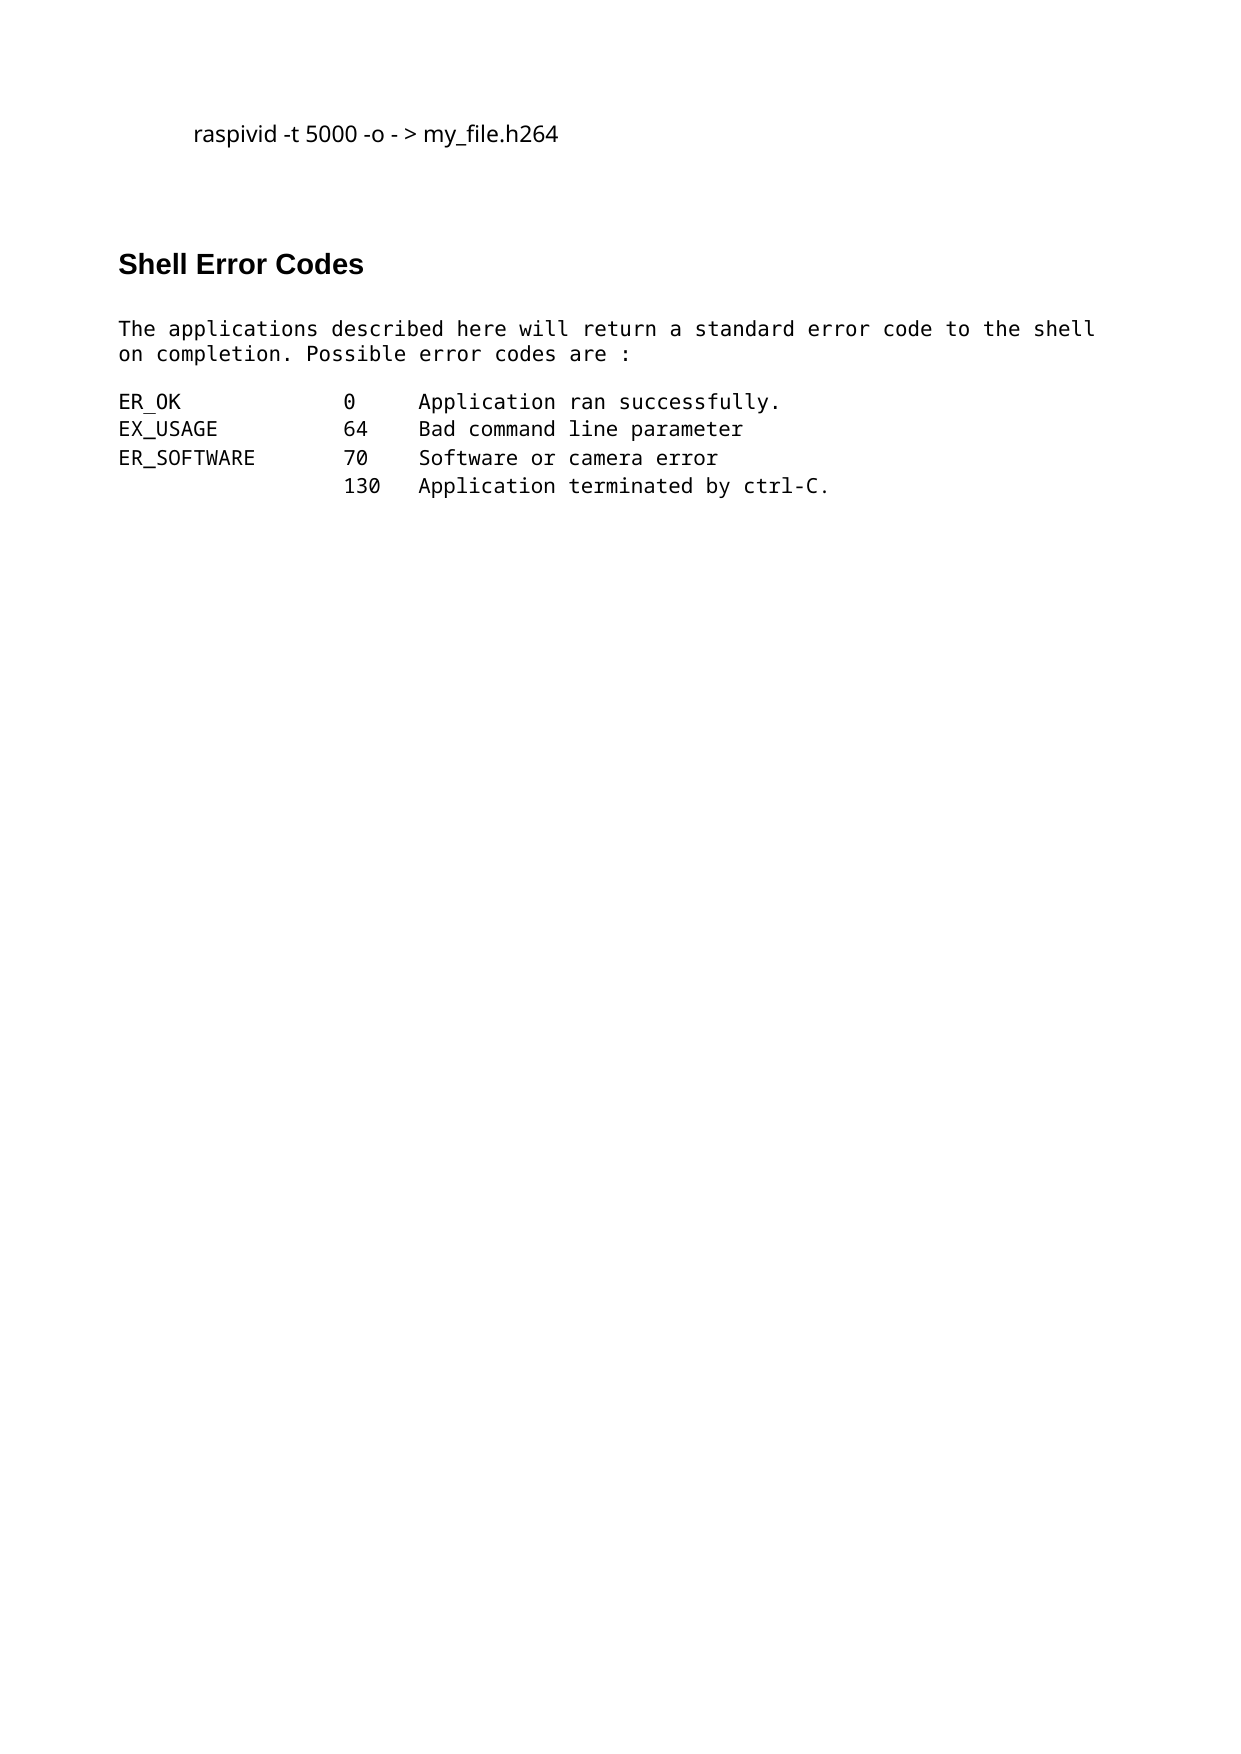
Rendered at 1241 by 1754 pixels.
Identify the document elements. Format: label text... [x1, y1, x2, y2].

subtitle Shell Error Codes [118, 247, 1122, 281]
text EX_USAGE 64 Bad command line parameter [118, 414, 1122, 443]
text raspivid -t 5000 -o - > my_file.h264 [118, 118, 1122, 149]
text ER_OK 0 Application ran successfully. [118, 390, 1122, 414]
text ER_SOFTWARE 70 Software or camera error [118, 443, 1122, 471]
text 130 Application terminated by ctrl-C. [118, 471, 1122, 500]
text The applications described here will return a standard error code to the shell on completion. Possible error codes are : [118, 317, 1122, 366]
